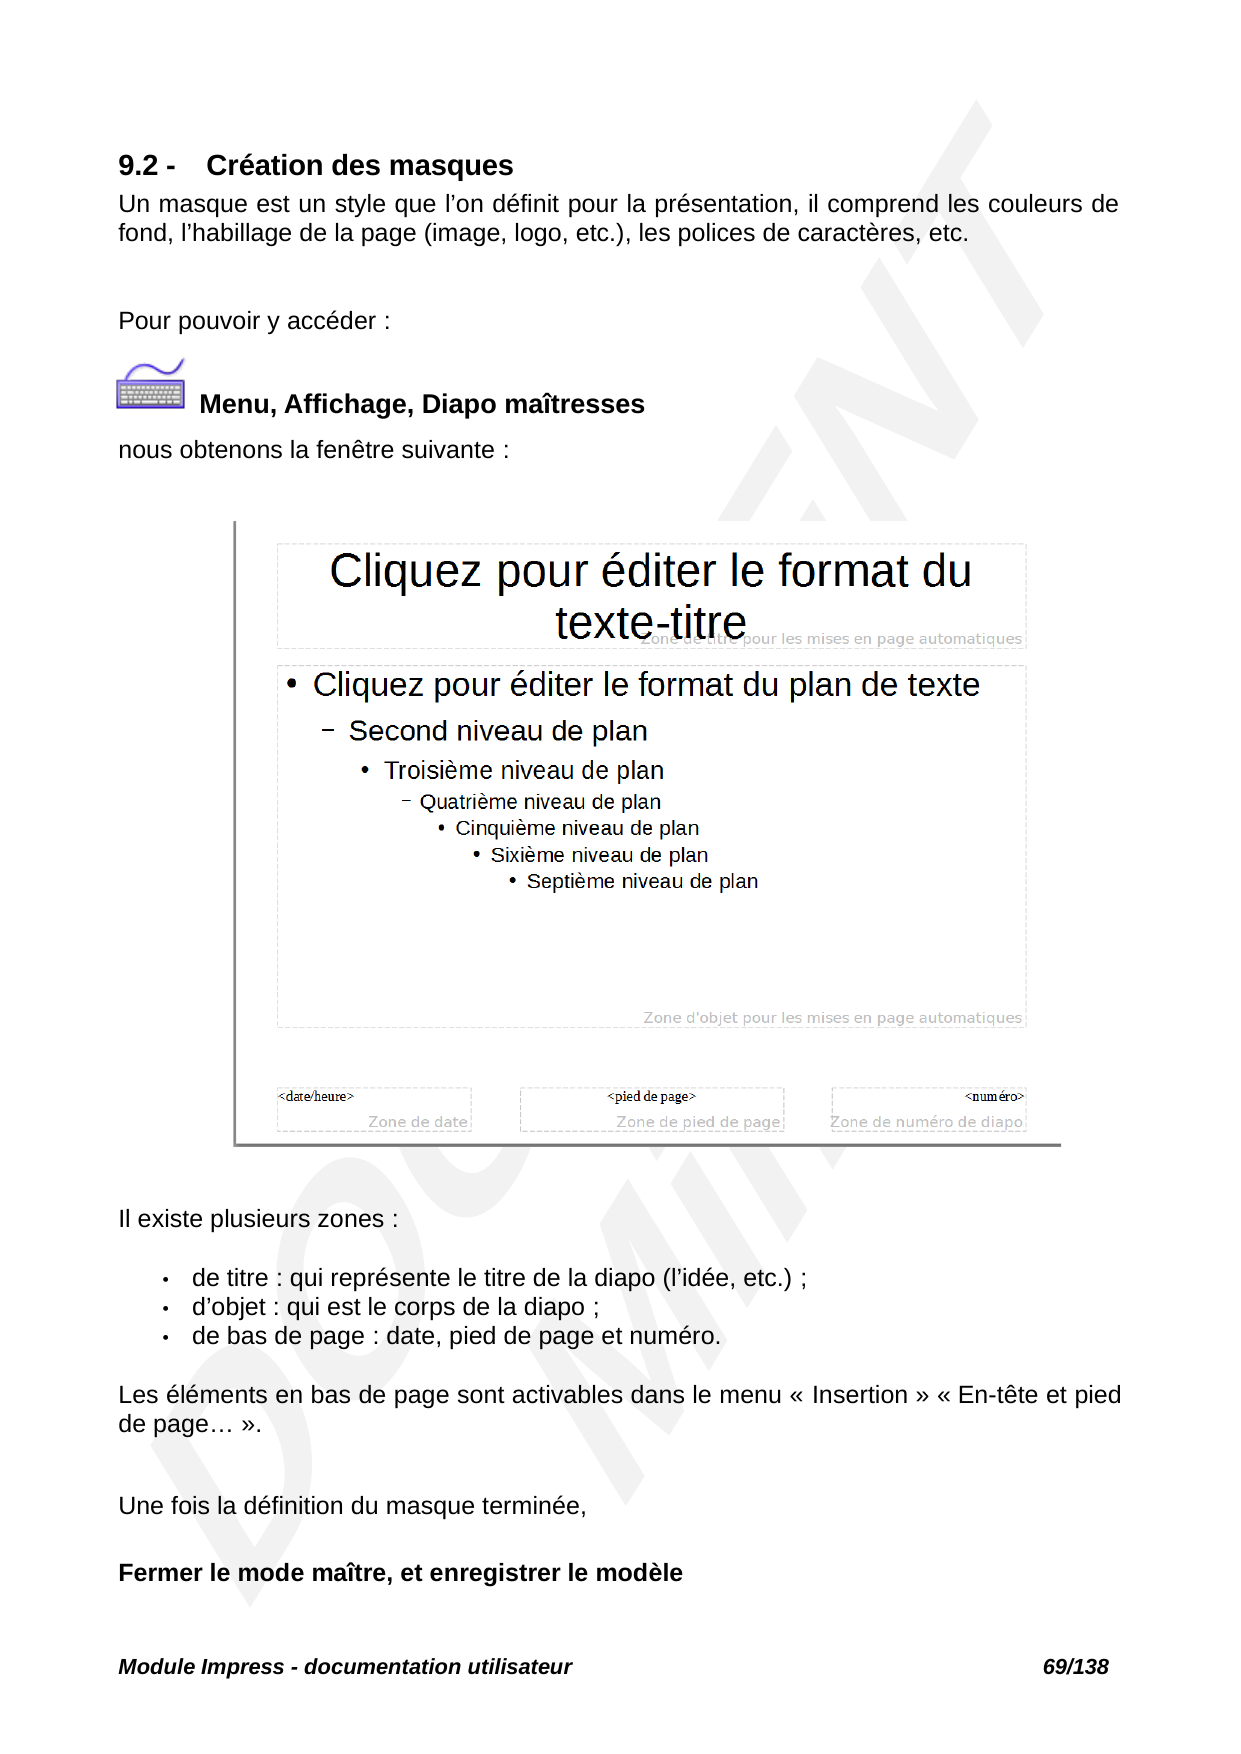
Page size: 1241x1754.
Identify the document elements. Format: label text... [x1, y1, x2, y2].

picture [112, 347, 188, 423]
text Une fois la définition du masque terminée, [118, 1491, 1122, 1520]
text Un masque est un style que l’on définit pour la présentation, il comprend les couleurs de fond, l’habillage de la page (image, logo, etc.), les polices de caractères, etc. [118, 189, 1122, 247]
list d’objet : qui est le corps de la diapo ; [162, 1292, 1122, 1321]
picture [233, 521, 1062, 1147]
text Pour pouvoir y accéder : [118, 306, 1122, 335]
text Il existe plusieurs zones : [118, 1204, 1122, 1233]
text Menu, Affichage, Diapo maîtresses [188, 388, 1122, 419]
subtitle Création des masques [118, 147, 1122, 181]
text Les éléments en bas de page sont activables dans le menu « Insertion » « En-tête et pied de page… ». [118, 1379, 1122, 1438]
text Fermer le mode maître, et enregistrer le modèle [118, 1558, 1122, 1587]
list de bas de page : date, pied de page et numéro. [162, 1321, 1122, 1350]
text nous obtenons la fenêtre suivante : [118, 435, 1122, 464]
list de titre : qui représente le titre de la diapo (l’idée, etc.) ; [162, 1263, 1122, 1292]
